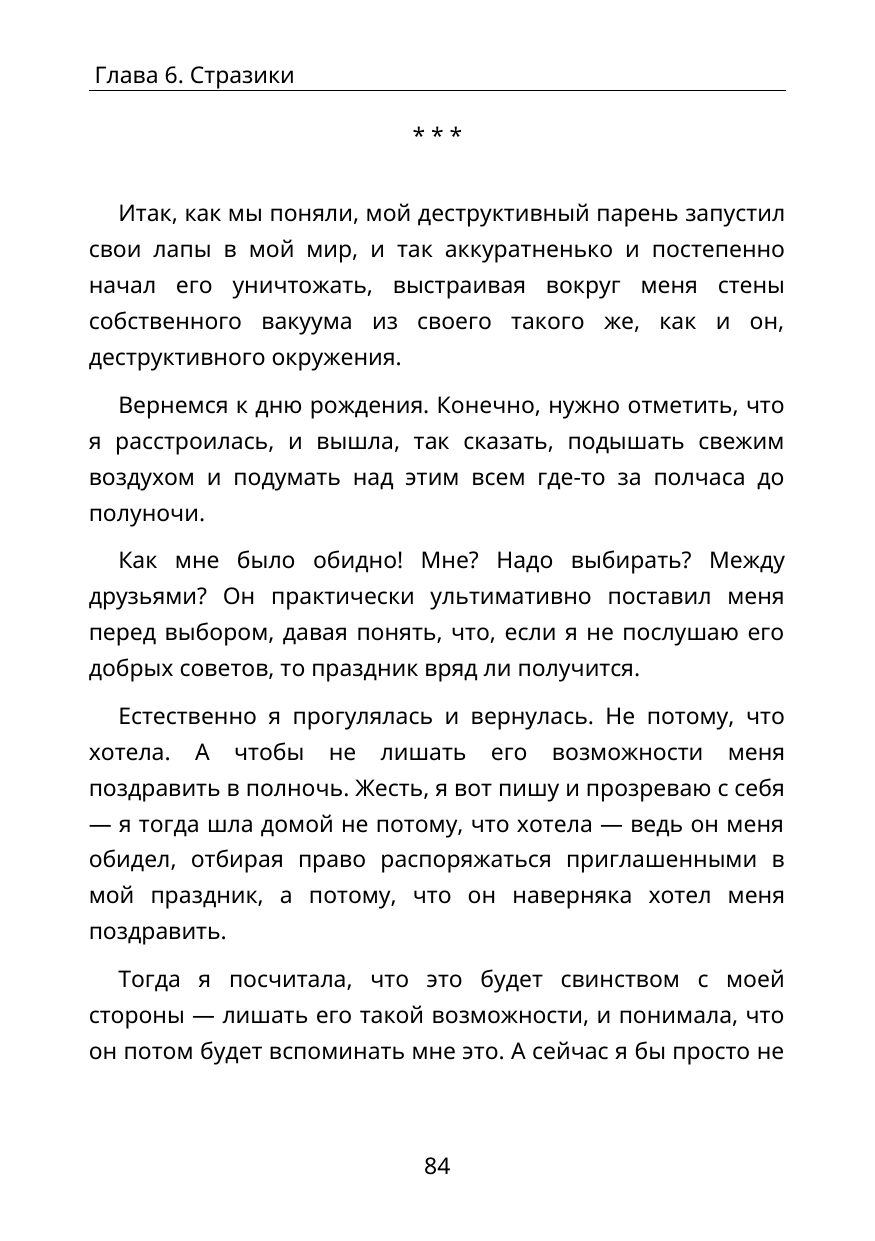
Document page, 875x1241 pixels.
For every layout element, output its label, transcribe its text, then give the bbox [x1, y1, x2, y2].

text Вернемся к дню рождения. Конечно, нужно отметить, что я расстроилась, и вышла, так сказать, подышать свежим воздухом и подумать над этим всем где-то за полчаса до полуночи. [88, 389, 786, 528]
text Естественно я прогулялась и вернулась. Не потому, что хотела. А чтобы не лишать его возможности меня поздравить в полночь. Жесть, я вот пишу и прозреваю с себя — я тогда шла домой не потому, что хотела — ведь он меня обидел, отбирая право распоряжаться приглашенными в мой праздник, а потому, что он наверняка хотел меня поздравить. [88, 700, 786, 947]
text Итак, как мы поняли, мой деструктивный парень запустил свои лапы в мой мир, и так аккуратненько и постепенно начал его уничтожать, выстраивая вокруг меня стены собственного вакуума из своего такого же, как и он, деструктивного окружения. [88, 197, 786, 372]
subtitle * * * [88, 120, 786, 151]
text Как мне было обидно! Мне? Надо выбирать? Между друзьями? Он практически ультимативно поставил меня перед выбором, давая понять, что, если я не послушаю его добрых советов, то праздник вряд ли получится. [88, 544, 786, 683]
text Тогда я посчитала, что это будет свинством с моей стороны — лишать его такой возможности, и понимала, что он потом будет вспоминать мне это. А сейчас я бы просто не [88, 963, 786, 1066]
